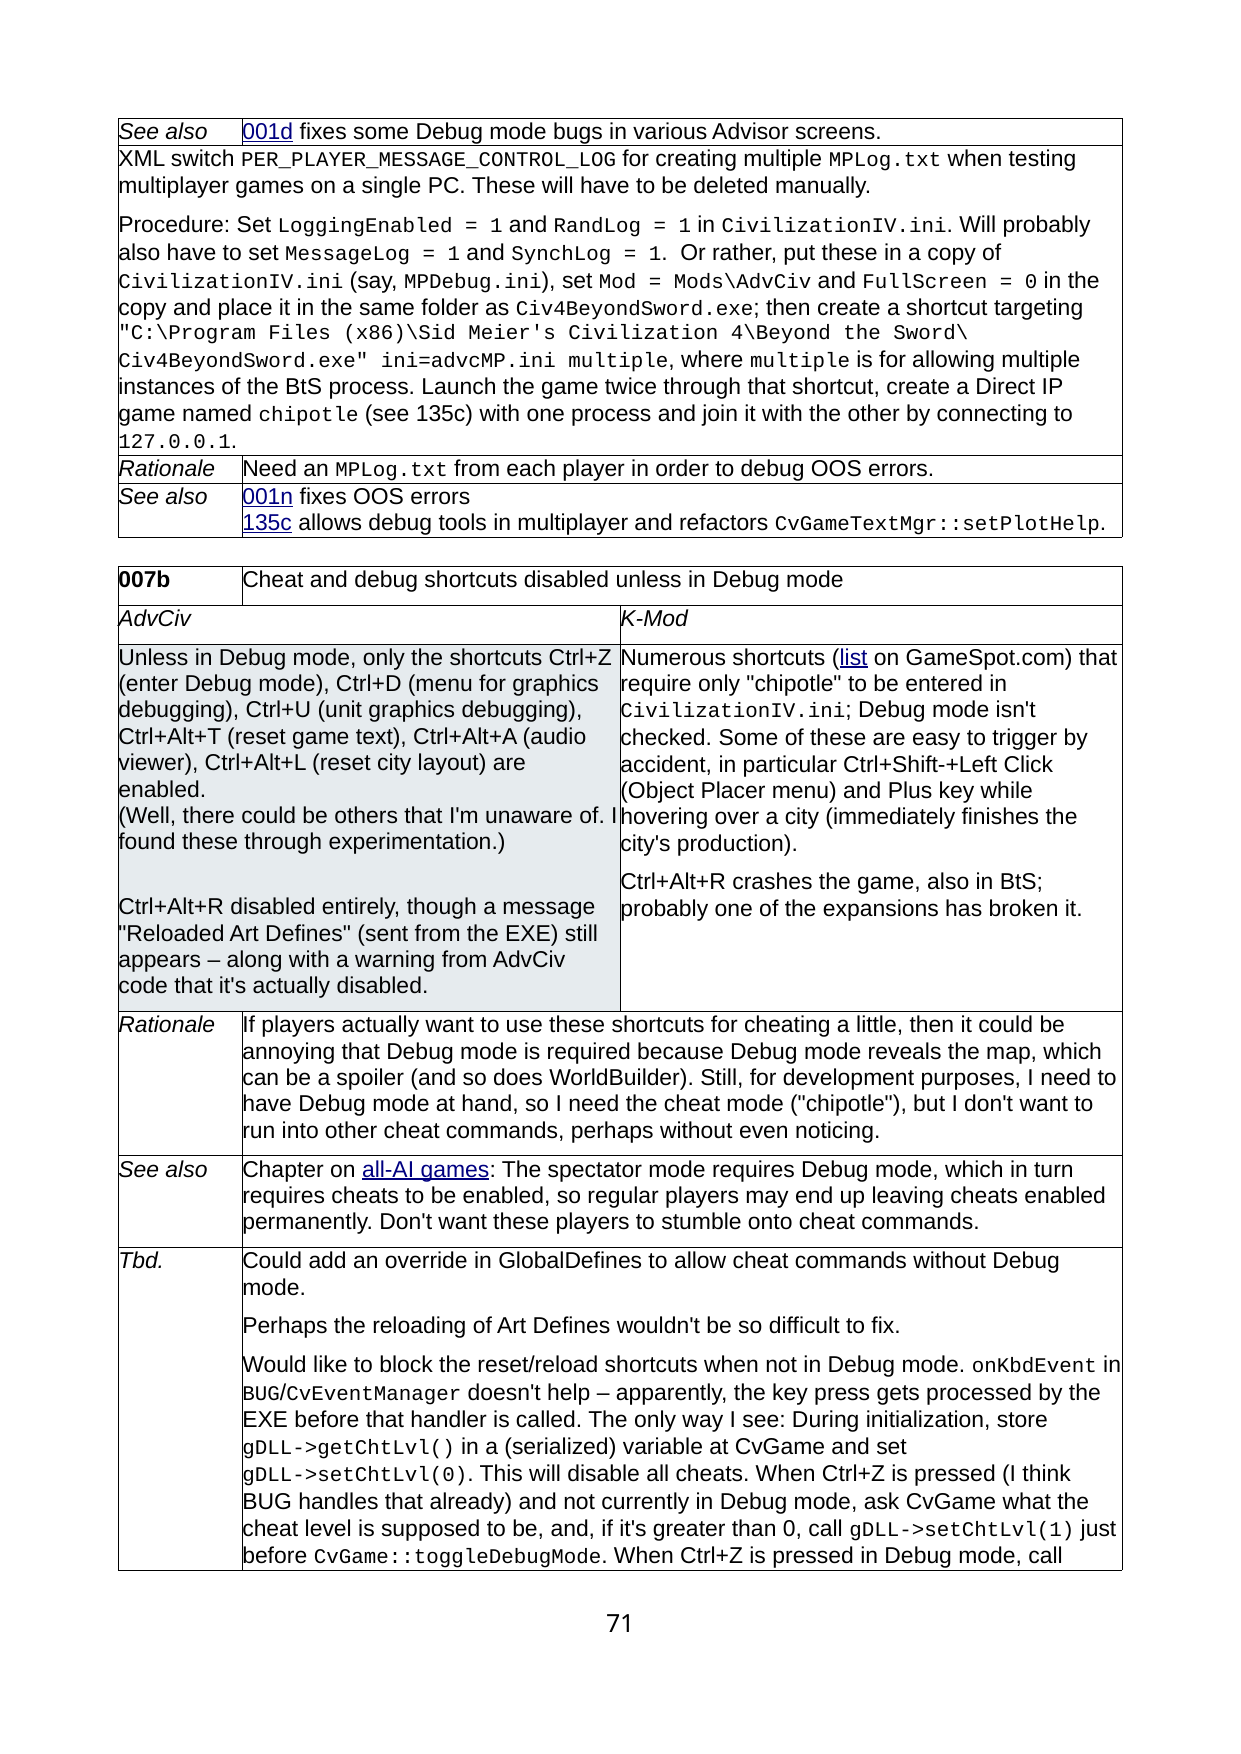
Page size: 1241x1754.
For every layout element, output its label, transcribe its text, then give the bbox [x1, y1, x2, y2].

table_cell 001n fixes OOS errors 135c allows debug tools in multiplayer and refactors CvGameTextMgr::setPlotHelp. [243, 484, 1122, 537]
table_cell See also [119, 484, 242, 537]
table_cell See also [119, 119, 242, 144]
table_cell Tbd. [119, 1248, 242, 1570]
table_cell K-Mod [621, 606, 1122, 644]
table_cell 001d fixes some Debug mode bugs in various Advisor screens. [243, 119, 1122, 144]
table_cell Numerous shortcuts (list on GameSpot.com) that require only "chipotle" to be entered in CivilizationIV.ini; Debug mode isn't checked. Some of these are easy to trigger by accident, in particular Ctrl+Shift-+Left Click (Object Placer menu) and Plus key while hovering over a city (immediately finishes the city's production). Ctrl+Alt+R crashes the game, also in BtS; probably one of the expansions has broken it. [621, 645, 1122, 1011]
table_cell AdvCiv [119, 606, 620, 644]
table_cell Rationale [119, 456, 242, 483]
table_cell Could add an override in GlobalDefines to allow cheat commands without Debug mode. Perhaps the reloading of Art Defines wouldn't be so difficult to fix. Would like to block the reset/reload shortcuts when not in Debug mode. onKbdEvent in BUG/CvEventManager doesn't help – apparently, the key press gets processed by the EXE before that handler is called. The only way I see: During initialization, store gDLL->getChtLvl() in a (serialized) variable at CvGame and set gDLL->setChtLvl(0). This will disable all cheats. When Ctrl+Z is pressed (I think BUG handles that already) and not currently in Debug mode, ask CvGame what the cheat level is supposed to be, and, if it's greater than 0, call gDLL->setChtLvl(1) just before CvGame::toggleDebugMode. When Ctrl+Z is pressed in Debug mode, call [243, 1248, 1122, 1570]
table_cell XML switch PER_PLAYER_MESSAGE_CONTROL_LOG for creating multiple MPLog.txt when testing multiplayer games on a single PC. These will have to be deleted manually. Procedure: Set LoggingEnabled = 1 and RandLog = 1 in CivilizationIV.ini. Will probably also have to set MessageLog = 1 and SynchLog = 1. Or rather, put these in a copy of CivilizationIV.ini (say, MPDebug.ini), set Mod = Mods\AdvCiv and FullScreen = 0 in the copy and place it in the same folder as Civ4BeyondSword.exe; then create a shortcut targeting "C:\Program Files (x86)\Sid Meier's Civilization 4\Beyond the Sword\Civ4BeyondSword.exe" ini=advcMP.ini multiple, where multiple is for allowing multiple instances of the BtS process. Launch the game twice through that shortcut, create a Direct IP game named chipotle (see 135c) with one process and join it with the other by connecting to 127.0.0.1. [119, 146, 1122, 455]
table_cell See also [119, 1156, 242, 1247]
table_cell Need an MPLog.txt from each player in order to debug OOS errors. [243, 456, 1122, 483]
table_cell If players actually want to use these shortcuts for cheating a little, then it could be annoying that Debug mode is required because Debug mode reveals the map, which can be a spoiler (and so does WorldBuilder). Still, for development purposes, I need to have Debug mode at hand, so I need the cheat mode ("chipotle"), but I don't want to run into other cheat commands, perhaps without even noticing. [243, 1012, 1122, 1155]
table_cell Rationale [119, 1012, 242, 1155]
table_header Cheat and debug shortcuts disabled unless in Debug mode [243, 567, 1122, 605]
table_cell Chapter on all-AI games: The spectator mode requires Debug mode, which in turn requires cheats to be enabled, so regular players may end up leaving cheats enabled permanently. Don't want these players to stumble onto cheat commands. [243, 1156, 1122, 1247]
table_cell Unless in Debug mode, only the shortcuts Ctrl+Z (enter Debug mode), Ctrl+D (menu for graphics debugging), Ctrl+U (unit graphics debugging), Ctrl+Alt+T (reset game text), Ctrl+Alt+A (audio viewer), Ctrl+Alt+L (reset city layout) are enabled. (Well, there could be others that I'm unaware of. I found these through experimentation.) Ctrl+Alt+R disabled entirely, though a message "Reloaded Art Defines" (sent from the EXE) still appears – along with a warning from AdvCiv code that it's actually disabled. [119, 645, 620, 1011]
table_header 007b [119, 567, 242, 605]
